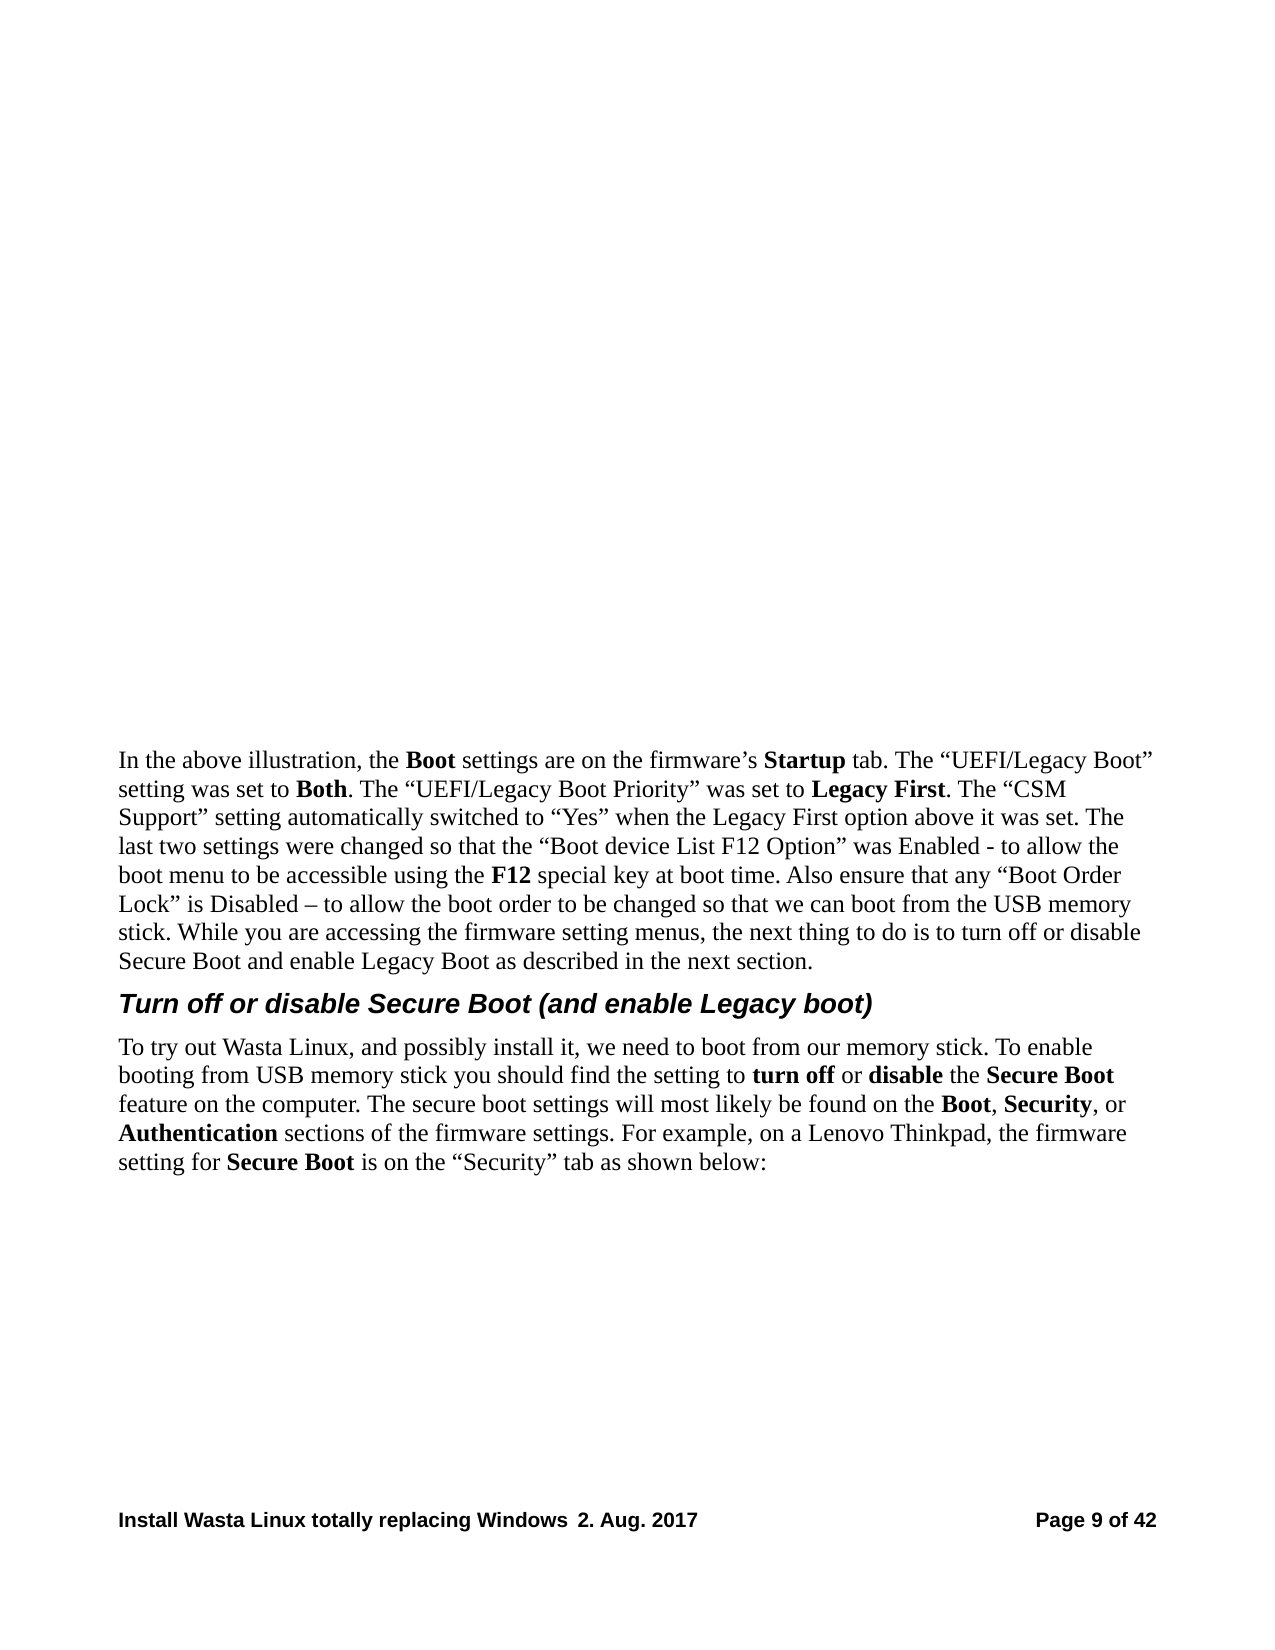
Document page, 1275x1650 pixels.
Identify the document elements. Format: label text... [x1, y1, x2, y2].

subtitle Turn off or disable Secure Boot (and enable Legacy boot) [118, 987, 1157, 1019]
text In the above illustration, the Boot settings are on the firmware’s Startup tab. The “UEFI/Legacy Boot” setting was set to Both. The “UEFI/Legacy Boot Priority” was set to Legacy First. The “CSM Support” setting automatically switched to “Yes” when the Legacy First option above it was set. The last two settings were changed so that the “Boot device List F12 Option” was Enabled - to allow the boot menu to be accessible using the F12 special key at boot time. Also ensure that any “Boot Order Lock” is Disabled – to allow the boot order to be changed so that we can boot from the USB memory stick. While you are accessing the firmware setting menus, the next thing to do is to turn off or disable Secure Boot and enable Legacy Boot as described in the next section. [118, 745, 1157, 975]
text To try out Wasta Linux, and possibly install it, we need to boot from our memory stick. To enable booting from USB memory stick you should find the setting to turn off or disable the Secure Boot feature on the computer. The secure boot settings will most likely be found on the Boot, Security, or Authentication sections of the firmware settings. For example, on a Lenovo Thinkpad, the firmware setting for Secure Boot is on the “Security” tab as shown below: [118, 1032, 1157, 1176]
